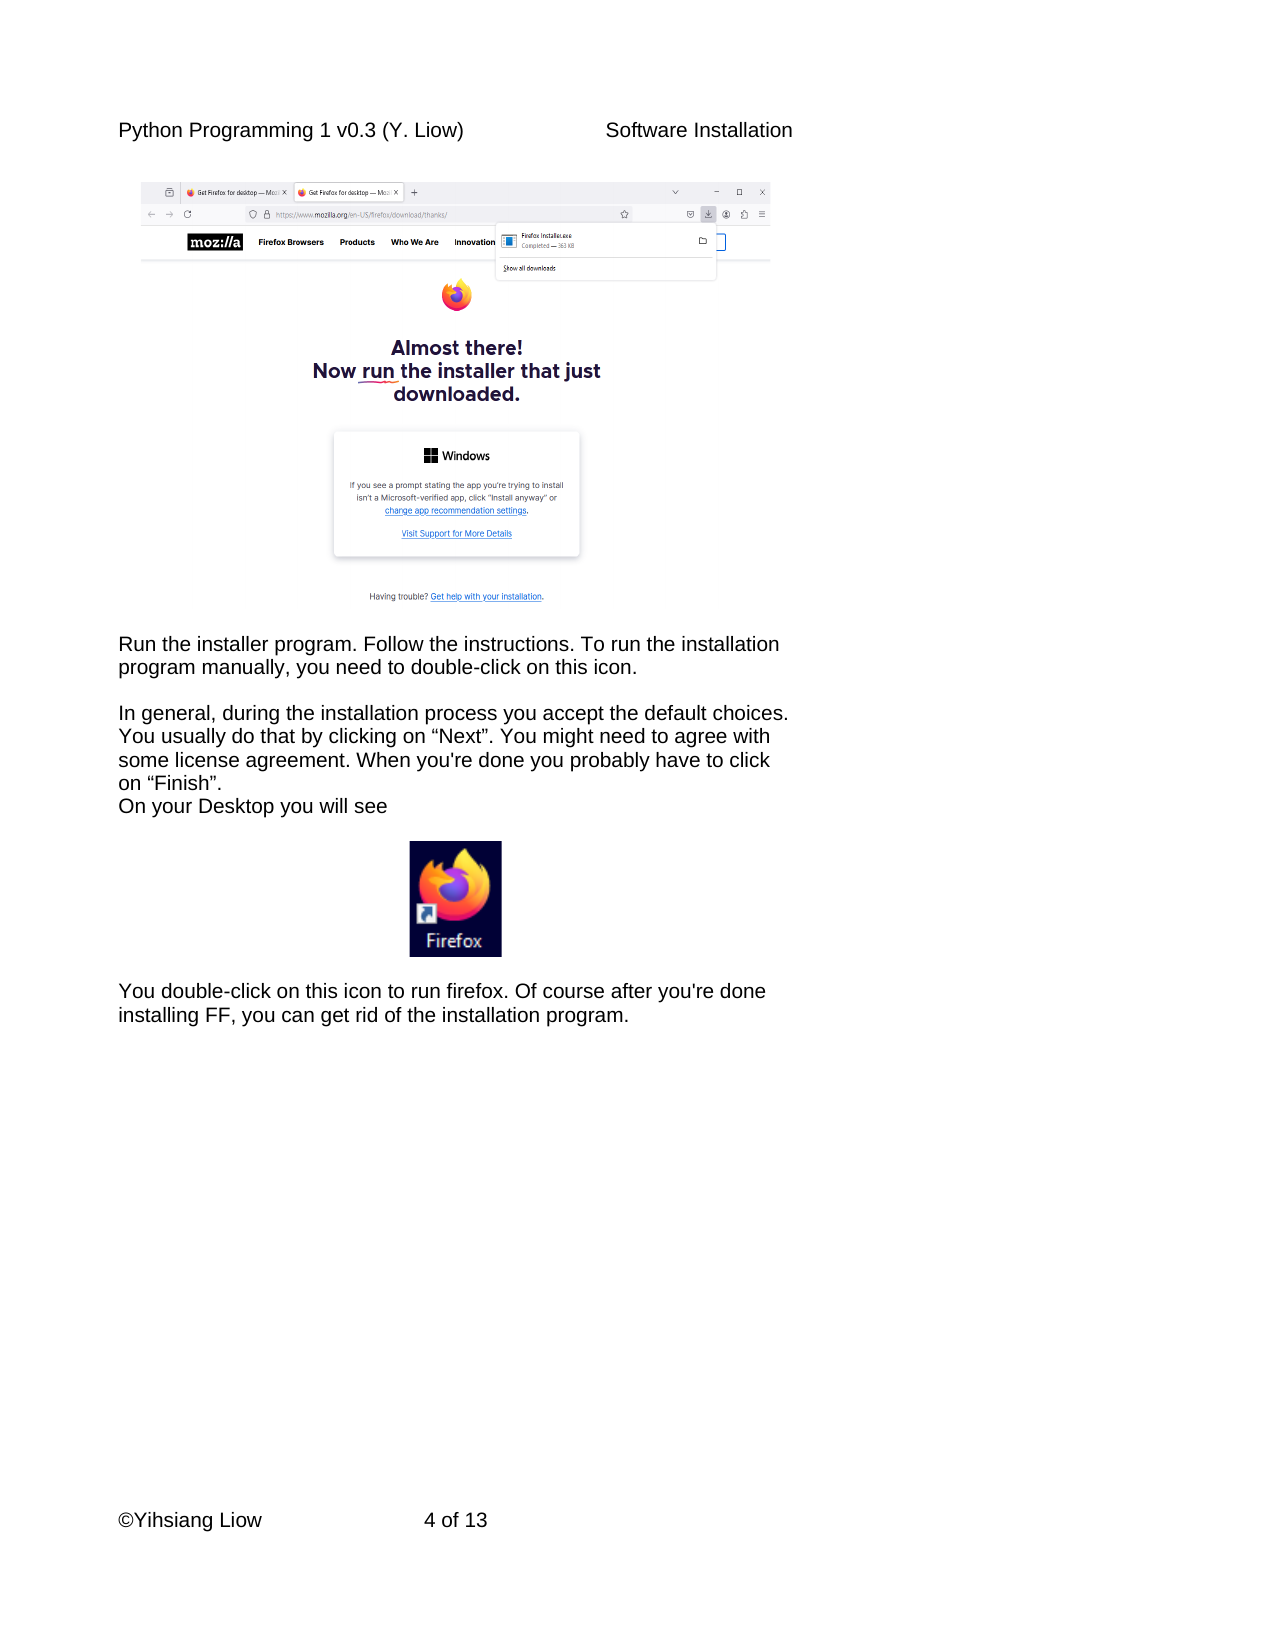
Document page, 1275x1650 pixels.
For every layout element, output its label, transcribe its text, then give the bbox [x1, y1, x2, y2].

text Run the installer program. Follow the instructions. To run the installation program manually, you need to double-click on this icon. [118, 632, 793, 678]
text You double-click on this icon to run firefox. Of course after you're done installing FF, you can get rid of the installation program. [118, 980, 793, 1026]
text On your Desktop you will see [118, 795, 793, 818]
picture [140, 182, 771, 609]
text In general, during the installation process you accept the default choices. You usually do that by clicking on “Next”. You might need to agree with some license agreement. When you're done you probably have to click on “Finish”. [118, 702, 793, 795]
picture [409, 841, 502, 957]
